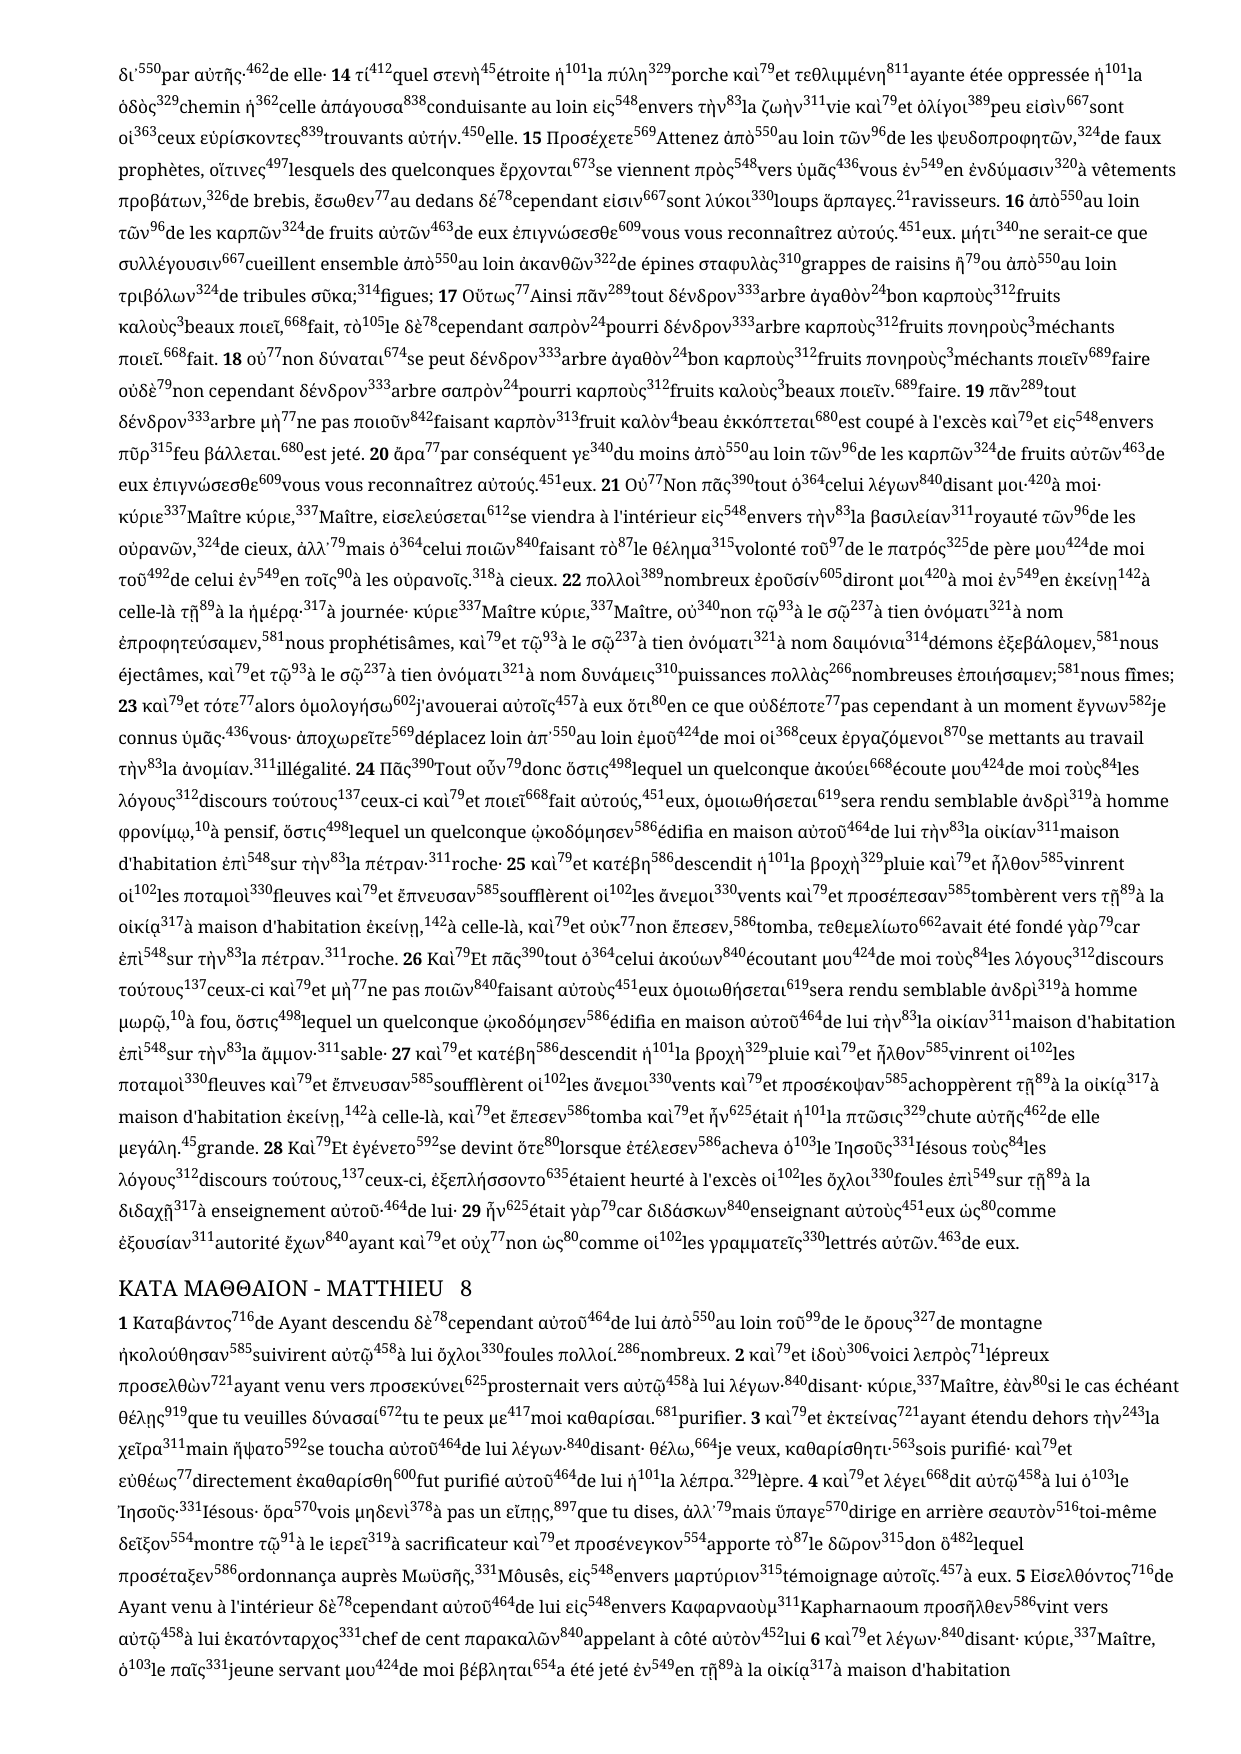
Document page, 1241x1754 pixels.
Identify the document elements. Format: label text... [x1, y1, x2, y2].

text 1 Καταβάντος716de Ayant descendu δὲ78cependant αὐτοῦ464de lui ἀπὸ550au loin τοῦ99de le ὄρους327de montagne ἠκολούθησαν585suivirent αὐτῷ458à lui ὄχλοι330foules πολλοί.286nombreux. 2 καὶ79et ἰδοὺ306voici λεπρὸς71lépreux προσελθὼν721ayant venu vers προσεκύνει625prosternait vers αὐτῷ458à lui λέγων·840disant· κύριε,337Maître, ἐὰν80si le cas échéant θέλῃς919que tu veuilles δύνασαί672tu te peux με417moi καθαρίσαι.681purifier. 3 καὶ79et ἐκτείνας721ayant étendu dehors τὴν243la χεῖρα311main ἥψατο592se toucha αὐτοῦ464de lui λέγων·840disant· θέλω,664je veux, καθαρίσθητι·563sois purifié· καὶ79et εὐθέως77directement ἐκαθαρίσθη600fut purifié αὐτοῦ464de lui ἡ101la λέπρα.329lèpre. 4 καὶ79et λέγει668dit αὐτῷ458à lui ὁ103le Ἰησοῦς·331Iésous· ὅρα570vois μηδενὶ378à pas un εἴπῃς,897que tu dises, ἀλλ᾽79mais ὕπαγε570dirige en arrière σεαυτὸν516toi-même δεῖξον554montre τῷ91à le ἱερεῖ319à sacrificateur καὶ79et προσένεγκον554apporte τὸ87le δῶρον315don ὃ482lequel προσέταξεν586ordonnança auprès Μωϋσῆς,331Môusês, εἰς548envers μαρτύριον315témoignage αὐτοῖς.457à eux. 5 Εἰσελθόντος716de Ayant venu à l'intérieur δὲ78cependant αὐτοῦ464de lui εἰς548envers Καφαρναοὺμ311Kapharnaoum προσῆλθεν586vint vers αὐτῷ458à lui ἑκατόνταρχος331chef de cent παρακαλῶν840appelant à côté αὐτὸν452lui 6 καὶ79et λέγων·840disant· κύριε,337Maître, ὁ103le παῖς331jeune servant μου424de moi βέβληται654a été jeté ἐν549en τῇ89à la οἰκίᾳ317à maison d'habitation παραλυτικός,71paralytique, δεινῶς77terriblement βασανιζόμενος.891étant torturé. 7 καὶ79et λέγει668dit αὐτῷ·458à lui· ἐγὼ431moi ἐλθὼν721ayant venu θεραπεύσω602je soignerai αὐτόν.452lui. 8 καὶ79et ἀποκριθεὶς760ayant été répondu ὁ103le ἑκατόνταρχος331chef de cent ἔφη·625déclarait· κύριε,337Maître, οὐκ77non εἰμὶ664je suis ἱκανὸς47assez-important ἵνα80afin que μου424de moi ὑπὸ548sous τὴν83la στέγην311toit εἰσέλθῃς,897que tu viennes à l'intérieur, ἀλλὰ79mais μόνον77seulement εἰπὲ554dis λόγῳ,319à discours, καὶ79et ἰαθήσεται619sera guéri ὁ103le παῖς331jeune servant μου.424de moi. 9 καὶ77aussi γὰρ79car ἐγὼ431moi ἄνθρωπός331être humain εἰμι664je suis ὑπὸ548sous ἐξουσίαν,311autorité, τασσόμενος,891étant ordonnancé, ἔχων840ayant ὑπ᾽548sous ἐμαυτὸν507moi-même στρατιώτας,312soldats, καὶ79et λέγω664je dis τούτῳ·352à celui-ci· πορεύθητι,563sois allé, καὶ79et πορεύεται,674se va, καὶ79et ἄλλῳ·378à autre· ἔρχου,574te viens, καὶ79et ἔρχεται,674se vient, καὶ79et τῷ91à le δούλῳ319à mâle esclave μου·424de moi· ποίησον554fais τοῦτο,348ce-ci, καὶ79et ποιεῖ.668fait. 10 ἀκούσας721ayant écouté δὲ78cependant ὁ103le Ἰησοῦς331Iésous ἐθαύμασεν586étonna καὶ79et εἶπεν586dit τοῖς351à ceux ἀκολουθοῦσιν·827à suivants· ἀμὴν304amen λέγω664je dis ὑμῖν,438à vous, παρ᾽549à côté οὐδενὶ378à aucun τοσαύτην136aussi grande πίστιν311croyance ἐν549en τῷ91à le Ἰσραὴλ319à Israël εὗρον.582je trouvai. 11 Λέγω664Je dis δὲ78cependant ὑμῖν438à vous ὅτι80en ce que πολλοὶ389nombreux ἀπὸ550au loin ἀνατολῶν322de levants καὶ79et δυσμῶν322de couchants ἥξουσιν605surgiront καὶ79et ἀνακλιθήσονται618seront récliné μετὰ550avec Ἀβραὰμ325de Abraam καὶ79et Ἰσαὰκ325de Isaak καὶ79et Ἰακὼβ325de Iakob ἐν549en τῇ89à la βασιλείᾳ317à royauté τῶν96de les οὐρανῶν,324de cieux, 12 οἱ102les δὲ78cependant υἱοὶ330fils τῆς95de la βασιλείας323de royauté ἐκβληθήσονται618seront éjecté εἰς548envers τὸ87le σκότος315ténèbre τὸ87le ἐξώτερον·6plus au dehors· ἐκεῖ77là ἔσται612se sera ὁ103le κλαυθμὸς331pleur καὶ79et ὁ103le βρυγμὸς331grincement τῶν96de les ὀδόντων.324de dents. 13 καὶ79et εἶπεν586dit ὁ103le Ἰησοῦς331Iésous τῷ91à le ἑκατοντάρχῃ·319à chef de cent· ὕπαγε,570dirige en arrière, ὡς80comme ἐπίστευσας584tu crus γενηθήτω565soit devenu σοι.439à toi. καὶ79et ἰάθη600fut guéri ὁ103le παῖς331jeune servant [αὐτοῦ]464[de lui] ἐν549en τῇ89à la ὥρᾳ317à heure ἐκείνῃ.142à celle-là. 14 Καὶ79Et ἐλθὼν721ayant venu ὁ103le Ἰησοῦς331Iésous εἰς548envers τὴν83la οἰκίαν311maison d'habitation Πέτρου325de Pierre εἶδεν586vit τὴν83la πενθερὰν311belle-mère αὐτοῦ464de lui βεβλημένην794ayante étée jetée καὶ79et πυρέσσουσαν·820enfiévrante· 15 καὶ79et ἥψατο592se toucha τῆς95de la χειρὸς323de main αὐτῆς,462de elle, καὶ79et ἀφῆκεν586abandonna αὐτὴν450elle ὁ103le πυρετός,331fièvre, καὶ79et ἠγέρθη600fut éveillé καὶ79et διηκόνει625servait αὐτῷ.458à lui. 16 Ὀψίας63de Tardive δὲ78cependant γενομένης732de se ayante devenue προσήνεγκαν585apportèrent αὐτῷ458à lui δαιμονιζομένους848se faisants démoniser πολλούς·372nombreux· καὶ79et ἐξέβαλεν586éjecta τὰ86les πνεύματα314souffles λόγῳ319à discours καὶ79et πάντας268tous τοὺς345ceux κακῶς77malicieusement ἔχοντας821ayants ἐθεράπευσεν,586soigna, 17 ὅπως80de telle manière que πληρωθῇ911que soit fait plénitude τὸ366ce ῥηθὲν762ayant été dit διὰ550par Ἠσαΐου325de Ésaïa τοῦ97de le προφήτου325de prophète λέγοντος·834de disant· αὐτὸς542lui-même τὰς82les ἀσθενείας310infirmités ἡμῶν423de nous ἔλαβεν586prit καὶ79et τὰς82les νόσους310maladies ἐβάστασεν.586mit en charge. 18 Ἰδὼν721Ayant vu δὲ78cependant ὁ103le Ἰησοῦς331Iésous ὄχλον313foule περὶ548autour αὐτὸν452lui ἐκέλευσεν586ordonna ἀπελθεῖν681éloigner εἰς548envers τὸ348ce πέραν.77de l'autre côté. 19 καὶ79et προσελθὼν721ayant venu vers εἷς197un γραμματεὺς331lettré εἶπεν586dit αὐτῷ·458à lui· διδάσκαλε,337enseignant, ἀκολουθήσω602je suivrai σοι439à toi ὅπου80là où ἐὰν340si le cas échéant ἀπέρχῃ.925que tu te éloignes. 20 καὶ79et λέγει668dit αὐτῷ458à lui ὁ103le Ἰησοῦς·331Iésous· αἱ100les ἀλώπεκες328renards φωλεοὺς312tanières ἔχουσιν667ont καὶ79et τὰ104les πετεινὰ332volatiles τοῦ97de le οὐρανοῦ325de ciel κατασκηνώσεις,310nids, ὁ103le δὲ78cependant υἱὸς331fils τοῦ97de le ἀνθρώπου325de être humain οὐκ77non ἔχει668a ποῦ77où? τὴν243la κεφαλὴν311tête κλίνῃ.921que incline. 21 ἕτερος390autre-différent δὲ78cependant τῶν96de les μαθητῶν324de disciples [αὐτοῦ]464[de lui] εἶπεν586dit αὐτῷ·458à lui· κύριε,337Maître, ἐπίτρεψόν554permets μοι420à moi πρῶτον77premièrement ἀπελθεῖν681éloigner καὶ79et θάψαι681ensevelir τὸν85le πατέρα313père μου.424de moi. 22 ὁ103le δὲ78cependant Ἰησοῦς331Iésous λέγει668dit αὐτῷ·458à lui· ἀκολούθει570suis μοι420à moi καὶ79et ἄφες554abandonne τοὺς84les νεκροὺς52morts θάψαι681ensevelir τοὺς84les ἑαυτῶν536de eux-mêmes νεκρούς.52morts. 23 Καὶ79Et ἐμβάντι713à ayant embarqué αὐτῷ458à lui εἰς548envers τὸ87le πλοῖον315navire ἠκολούθησαν585suivirent αὐτῷ458à lui οἱ102les μαθηταὶ330disciples αὐτοῦ.464de lui. 24 καὶ79et ἰδοὺ306voici σεισμὸς331séisme μέγας22grand ἐγένετο592se devint ἐν549en τῇ89à la θαλάσσῃ,317à mer, ὥστε80de sorte que τὸ87le πλοῖον315navire καλύπτεσθαι692être couvert ὑπὸ550sous τῶν98de les κυμάτων,326de vagues, αὐτὸς469lui δὲ78cependant ἐκάθευδεν.625dormait de haut en bas. 25 καὶ79et προσελθόντες720ayants venus vers ἤγειραν585éveillèrent αὐτὸν452lui λέγοντες·839disants· κύριε,337Maître, σῶσον,554sauve, ἀπολλύμεθα.669nous nous perdons au loin. 26 καὶ79et λέγει668dit αὐτοῖς·457à eux· τί399quel δειλοί46timides ἐστε,665vous êtes, ὀλιγόπιστοι;75de petites croyances; τότε77alors ἐγερθεὶς760ayant été éveillé ἐπετίμησεν586survalorisa τοῖς90à les ἀνέμοις318à vents καὶ79et τῇ89à la θαλάσσῃ,317à mer, καὶ79et ἐγένετο592se devint γαλήνη329calme μεγάλη.20grande. 27 οἱ102les δὲ78cependant ἄνθρωποι330êtres humains ἐθαύμασαν585étonnèrent λέγοντες·839disants· ποταπός410de quel ἐστιν668est οὗτος364celui-ci ὅτι80en ce que καὶ79et οἱ102les ἄνεμοι330vents καὶ79et ἡ101la θάλασσα329mer αὐτῷ458à lui ὑπακούουσιν;667écoutent en soumission; 28 Καὶ79Et ἐλθόντος716de ayant venu αὐτοῦ464de lui εἰς548envers τὸ348ce πέραν77de l'autre côté εἰς548envers τὴν83la χώραν311région τῶν96de les Γαδαρηνῶν64de Gadaréniens ὑπήντησαν585vinrent à la rencontre αὐτῷ458à lui δύο70deux δαιμονιζόμενοι866se faisants démoniser ἐκ550hors τῶν98de les μνημείων326de mémoriaux ἐξερχόμενοι,866se sortants, χαλεποὶ70difficiles λίαν,77extrêmement, ὥστε80de sorte que μὴ77ne pas ἰσχύειν689avoir la ténacité τινὰ373un quelconque παρελθεῖν681passer à côté διὰ550par τῆς95de la ὁδοῦ323de chemin ἐκείνης.148de celle-là. 29 καὶ79et ἰδοὺ306voici ἔκραξαν585croassèrent λέγοντες·839disants· τί412quel ἡμῖν419à nous καὶ79et σοί,439à toi, υἱὲ337fils τοῦ97de le θεοῦ;325de Dieu; ἦλθες584tu vins ὧδε77ici πρὸ550d'avant καιροῦ325de moment βασανίσαι681torturer ἡμᾶς;416nous; 30 ἦν625était δὲ78cependant μακρὰν77longuement ἀπ᾽550au loin αὐτῶν463de eux ἀγέλη329harde χοίρων324de pourceaux πολλῶν280de nombreux βοσκομένη.889étante faite paître. 31 οἱ102les δὲ78cependant δαίμονες330démons παρεκάλουν624appelaient à côté αὐτὸν452lui λέγοντες·839disants· εἰ80si ἐκβάλλεις666tu éjectes ἡμᾶς,416nous, ἀπόστειλον554envoie ἡμᾶς416nous εἰς548envers τὴν83la ἀγέλην311harde τῶν96de les χοίρων.324de pourceaux. 32 καὶ79et εἶπεν586dit αὐτοῖς·457à eux· ὑπάγετε.569dirigez en arrière. οἱ363ceux δὲ78cependant ἐξελθόντες720ayants sortis ἀπῆλθον585éloignèrent εἰς548envers τοὺς84les χοίρους·312pourceaux· καὶ79et ἰδοὺ306voici ὥρμησεν586rua πᾶσα285toute ἡ101la ἀγέλη329harde κατὰ550contre τοῦ97de le κρημνοῦ325de escarpement εἰς548envers τὴν83la θάλασσαν311mer καὶ79et ἀπέθανον585moururent loin ἐν549en τοῖς92à les ὕδασιν.320à eaux. 33 οἱ363ceux δὲ78cependant βόσκοντες839faisants paître ἔφυγον,585fuirent, καὶ79et ἀπελθόντες720ayants éloignés εἰς548envers τὴν83la πόλιν311cité ἀπήγγειλαν585rapportèrent annonce πάντα374tous καὶ79et τὰ347ces τῶν357de ceux δαιμονιζομένων.860de se faisants démoniser. 34 καὶ79et ἰδοὺ306voici πᾶσα285toute ἡ101la πόλις329cité ἐξῆλθεν586sortit εἰς548envers ὑπάντησιν311rencontre τῷ91à le Ἰησοῦ319à Iésous καὶ79et ἰδόντες720ayants vus αὐτὸν452lui παρεκάλεσαν585appelèrent à côté ὅπως80de telle manière que μεταβῇ899que dépasse ἀπὸ550au loin τῶν98de les ὁρίων326de frontières αὐτῶν.463de eux. [118, 1307, 1181, 1682]
text ΚΑΤΑ ΜΑΘΘΑΙΟΝ - MATTHIEU 8 [118, 1273, 1181, 1303]
text 1 Μὴ77Ne pas κρίνετε,569jugez, ἵνα80afin que μὴ77ne pas κριθῆτε·908que vous soyez jugé· 2 ἐν549en ᾧ299à lequel γὰρ79car κρίματι321à objet de jugement κρίνετε665vous jugez κριθήσεσθε,616vous serez jugé, καὶ79et ἐν549en ᾧ299à lequel μέτρῳ321à mesure μετρεῖτε665vous mesurez μετρηθήσεται619sera mesuré ὑμῖν.438à vous. 3 Τί399Quel δὲ78cependant βλέπεις666tu regardes τὸ87le κάρφος315brindille τὸ348ce ἐν549en τῷ91à le ὀφθαλμῷ319à oeil τοῦ97de le ἀδελφοῦ325de frère σου,442de toi, τὴν344celle δὲ78cependant ἐν549en τῷ91à le σῷ236à tien ὀφθαλμῷ319à oeil δοκὸν311poutre οὐ77non κατανοεῖς;666tu intelliges contre; 4 ἢ79ou πῶς77comment? ἐρεῖς604tu diras τῷ91à le ἀδελφῷ319à frère σου·442de toi· ἄφες554abandonne ἐκβάλω895que j'éjecte τὸ87le κάρφος315brindille ἐκ550hors τοῦ97de le ὀφθαλμοῦ325de oeil σου,442de toi, καὶ79et ἰδοὺ306voici ἡ101la δοκὸς329poutre ἐν549en τῷ91à le ὀφθαλμῷ319à oeil σοῦ;442de toi; 5 ὑποκριτά,337hypocrite, ἔκβαλε554éjecte πρῶτον77premièrement ἐκ550hors τοῦ97de le ὀφθαλμοῦ325de oeil σοῦ442de toi τὴν83la δοκόν,311poutre, καὶ79et τότε77alors διαβλέψεις604tu regarderas à travers ἐκβαλεῖν681éjecter τὸ87le κάρφος315brindille ἐκ550hors τοῦ97de le ὀφθαλμοῦ325de oeil τοῦ97de le ἀδελφοῦ325de frère σου.442de toi. 6 Μὴ77Ne pas δῶτε896que vous donniez τὸ87le ἅγιον55saint τοῖς90à les κυσὶν318à chiens μηδὲ79ni cependant βάλητε896que vous jetiez τοὺς84les μαργαρίτας312perles ὑμῶν441de vous ἔμπροσθεν552en devers τῶν96de les χοίρων,324de pourceaux, μήποτε80de peur que καταπατήσουσιν605piétineront de haut en bas αὐτοὺς451eux ἐν549en τοῖς90à les ποσὶν318à pieds αὐτῶν463de eux καὶ79et στραφέντες759ayants étés tournés ῥήξωσιν898que fracassent ὑμᾶς.436vous. 7 Αἰτεῖτε569Demandez καὶ79et δοθήσεται619sera donné ὑμῖν,438à vous, ζητεῖτε569cherchez καὶ79et εὑρήσετε,603vous trouverez, κρούετε569toquez καὶ79et ἀνοιγήσεται619sera ouvert ὑμῖν·438à vous· 8 πᾶς390tout γὰρ79car ὁ364celui αἰτῶν840demandant λαμβάνει668prend καὶ79et ὁ364celui ζητῶν840cherchant εὑρίσκει668trouve καὶ79et τῷ352à celui κρούοντι828à toquant ἀνοιγήσεται.619sera ouvert. 9 ἢ79ou τίς410quel ἐστιν668est ἐξ550hors ὑμῶν441de vous ἄνθρωπος,331être humain, ὃν480lequel αἰτήσει606demandera ὁ103le υἱὸς331fils αὐτοῦ464de lui ἄρτον,313pain, μὴ340ne pas λίθον313pierre ἐπιδώσει606donnera de surcroît αὐτῷ;458à lui; 10 ἢ79ou καὶ77aussi ἰχθὺν313poisson αἰτήσει,606demandera, μὴ340ne pas ὄφιν313serpent ἐπιδώσει606donnera de surcroît αὐτῷ;458à lui; 11 εἰ80si οὖν79donc ὑμεῖς447vous πονηροὶ46méchants ὄντες839étants οἴδατε639vous avez su δόματα314dons ἀγαθὰ5bons διδόναι689donner τοῖς92à les τέκνοις320à enfants ὑμῶν,441de vous, πόσῳ402à combien grand? μᾶλλον77davantage ὁ103le πατὴρ331père ὑμῶν441de vous ὁ498celui ἐν549en τοῖς90à les οὐρανοῖς318à cieux δώσει606donnera ἀγαθὰ54bons τοῖς351à ceux αἰτοῦσιν827à demandants αὐτόν.452lui. 12 Πάντα374Tous οὖν79donc ὅσα481autant lesquels ἐὰν340si le cas échéant θέλητε918que vous vouliez ἵνα80afin que ποιῶσιν920que fassent ὑμῖν438à vous οἱ102les ἄνθρωποι,330êtres humains, οὕτως77ainsi καὶ77aussi ὑμεῖς447vous ποιεῖτε569faites αὐτοῖς·457à eux· οὗτος364celui-ci γάρ79car ἐστιν668est ὁ103le νόμος331loi καὶ79et οἱ102les προφῆται.330prophètes. 13 Εἰσέλθατε553Venez à l'intérieur διὰ550par τῆς95de la στενῆς14de étroite πύλης·323de porche· ὅτι80en ce que πλατεῖα45large ἡ101la πύλη329porche καὶ79et εὐρύχωρος45spacieuse ἡ101la ὁδὸς329chemin ἡ362celle ἀπάγουσα838conduisante au loin εἰς548envers τὴν83la ἀπώλειαν311perte complète καὶ79et πολλοί389nombreux εἰσιν667sont οἱ363ceux εἰσερχόμενοι866se venants à l'intérieur δι᾽550par αὐτῆς·462de elle· 14 τί412quel στενὴ45étroite ἡ101la πύλη329porche καὶ79et τεθλιμμένη811ayante étée oppressée ἡ101la ὁδὸς329chemin ἡ362celle ἀπάγουσα838conduisante au loin εἰς548envers τὴν83la ζωὴν311vie καὶ79et ὀλίγοι389peu εἰσὶν667sont οἱ363ceux εὑρίσκοντες839trouvants αὐτήν.450elle. 15 Προσέχετε569Attenez ἀπὸ550au loin τῶν96de les ψευδοπροφητῶν,324de faux prophètes, οἵτινες497lesquels des quelconques ἔρχονται673se viennent πρὸς548vers ὑμᾶς436vous ἐν549en ἐνδύμασιν320à vêtements προβάτων,326de brebis, ἔσωθεν77au dedans δέ78cependant εἰσιν667sont λύκοι330loups ἅρπαγες.21ravisseurs. 16 ἀπὸ550au loin τῶν96de les καρπῶν324de fruits αὐτῶν463de eux ἐπιγνώσεσθε609vous vous reconnaîtrez αὐτούς.451eux. μήτι340ne serait-ce que συλλέγουσιν667cueillent ensemble ἀπὸ550au loin ἀκανθῶν322de épines σταφυλὰς310grappes de raisins ἢ79ou ἀπὸ550au loin τριβόλων324de tribules σῦκα;314figues; 17 Οὕτως77Ainsi πᾶν289tout δένδρον333arbre ἀγαθὸν24bon καρποὺς312fruits καλοὺς3beaux ποιεῖ,668fait, τὸ105le δὲ78cependant σαπρὸν24pourri δένδρον333arbre καρποὺς312fruits πονηροὺς3méchants ποιεῖ.668fait. 18 οὐ77non δύναται674se peut δένδρον333arbre ἀγαθὸν24bon καρποὺς312fruits πονηροὺς3méchants ποιεῖν689faire οὐδὲ79non cependant δένδρον333arbre σαπρὸν24pourri καρποὺς312fruits καλοὺς3beaux ποιεῖν.689faire. 19 πᾶν289tout δένδρον333arbre μὴ77ne pas ποιοῦν842faisant καρπὸν313fruit καλὸν4beau ἐκκόπτεται680est coupé à l'excès καὶ79et εἰς548envers πῦρ315feu βάλλεται.680est jeté. 20 ἄρα77par conséquent γε340du moins ἀπὸ550au loin τῶν96de les καρπῶν324de fruits αὐτῶν463de eux ἐπιγνώσεσθε609vous vous reconnaîtrez αὐτούς.451eux. 21 Οὐ77Non πᾶς390tout ὁ364celui λέγων840disant μοι·420à moi· κύριε337Maître κύριε,337Maître, εἰσελεύσεται612se viendra à l'intérieur εἰς548envers τὴν83la βασιλείαν311royauté τῶν96de les οὐρανῶν,324de cieux, ἀλλ᾽79mais ὁ364celui ποιῶν840faisant τὸ87le θέλημα315volonté τοῦ97de le πατρός325de père μου424de moi τοῦ492de celui ἐν549en τοῖς90à les οὐρανοῖς.318à cieux. 22 πολλοὶ389nombreux ἐροῦσίν605diront μοι420à moi ἐν549en ἐκείνῃ142à celle-là τῇ89à la ἡμέρᾳ·317à journée· κύριε337Maître κύριε,337Maître, οὐ340non τῷ93à le σῷ237à tien ὀνόματι321à nom ἐπροφητεύσαμεν,581nous prophétisâmes, καὶ79et τῷ93à le σῷ237à tien ὀνόματι321à nom δαιμόνια314démons ἐξεβάλομεν,581nous éjectâmes, καὶ79et τῷ93à le σῷ237à tien ὀνόματι321à nom δυνάμεις310puissances πολλὰς266nombreuses ἐποιήσαμεν;581nous fîmes; 23 καὶ79et τότε77alors ὁμολογήσω602j'avouerai αὐτοῖς457à eux ὅτι80en ce que οὐδέποτε77pas cependant à un moment ἔγνων582je connus ὑμᾶς·436vous· ἀποχωρεῖτε569déplacez loin ἀπ᾽550au loin ἐμοῦ424de moi οἱ368ceux ἐργαζόμενοι870se mettants au travail τὴν83la ἀνομίαν.311illégalité. 24 Πᾶς390Tout οὖν79donc ὅστις498lequel un quelconque ἀκούει668écoute μου424de moi τοὺς84les λόγους312discours τούτους137ceux-ci καὶ79et ποιεῖ668fait αὐτούς,451eux, ὁμοιωθήσεται619sera rendu semblable ἀνδρὶ319à homme φρονίμῳ,10à pensif, ὅστις498lequel un quelconque ᾠκοδόμησεν586édifia en maison αὐτοῦ464de lui τὴν83la οἰκίαν311maison d'habitation ἐπὶ548sur τὴν83la πέτραν·311roche· 25 καὶ79et κατέβη586descendit ἡ101la βροχὴ329pluie καὶ79et ἦλθον585vinrent οἱ102les ποταμοὶ330fleuves καὶ79et ἔπνευσαν585soufflèrent οἱ102les ἄνεμοι330vents καὶ79et προσέπεσαν585tombèrent vers τῇ89à la οἰκίᾳ317à maison d'habitation ἐκείνῃ,142à celle-là, καὶ79et οὐκ77non ἔπεσεν,586tomba, τεθεμελίωτο662avait été fondé γὰρ79car ἐπὶ548sur τὴν83la πέτραν.311roche. 26 Καὶ79Et πᾶς390tout ὁ364celui ἀκούων840écoutant μου424de moi τοὺς84les λόγους312discours τούτους137ceux-ci καὶ79et μὴ77ne pas ποιῶν840faisant αὐτοὺς451eux ὁμοιωθήσεται619sera rendu semblable ἀνδρὶ319à homme μωρῷ,10à fou, ὅστις498lequel un quelconque ᾠκοδόμησεν586édifia en maison αὐτοῦ464de lui τὴν83la οἰκίαν311maison d'habitation ἐπὶ548sur τὴν83la ἄμμον·311sable· 27 καὶ79et κατέβη586descendit ἡ101la βροχὴ329pluie καὶ79et ἦλθον585vinrent οἱ102les ποταμοὶ330fleuves καὶ79et ἔπνευσαν585soufflèrent οἱ102les ἄνεμοι330vents καὶ79et προσέκοψαν585achoppèrent τῇ89à la οἰκίᾳ317à maison d'habitation ἐκείνῃ,142à celle-là, καὶ79et ἔπεσεν586tomba καὶ79et ἦν625était ἡ101la πτῶσις329chute αὐτῆς462de elle μεγάλη.45grande. 28 Καὶ79Et ἐγένετο592se devint ὅτε80lorsque ἐτέλεσεν586acheva ὁ103le Ἰησοῦς331Iésous τοὺς84les λόγους312discours τούτους,137ceux-ci, ἐξεπλήσσοντο635étaient heurté à l'excès οἱ102les ὄχλοι330foules ἐπὶ549sur τῇ89à la διδαχῇ317à enseignement αὐτοῦ·464de lui· 29 ἦν625était γὰρ79car διδάσκων840enseignant αὐτοὺς451eux ὡς80comme ἐξουσίαν311autorité ἔχων840ayant καὶ79et οὐχ77non ὡς80comme οἱ102les γραμματεῖς330lettrés αὐτῶν.463de eux. [118, 59, 1181, 1254]
